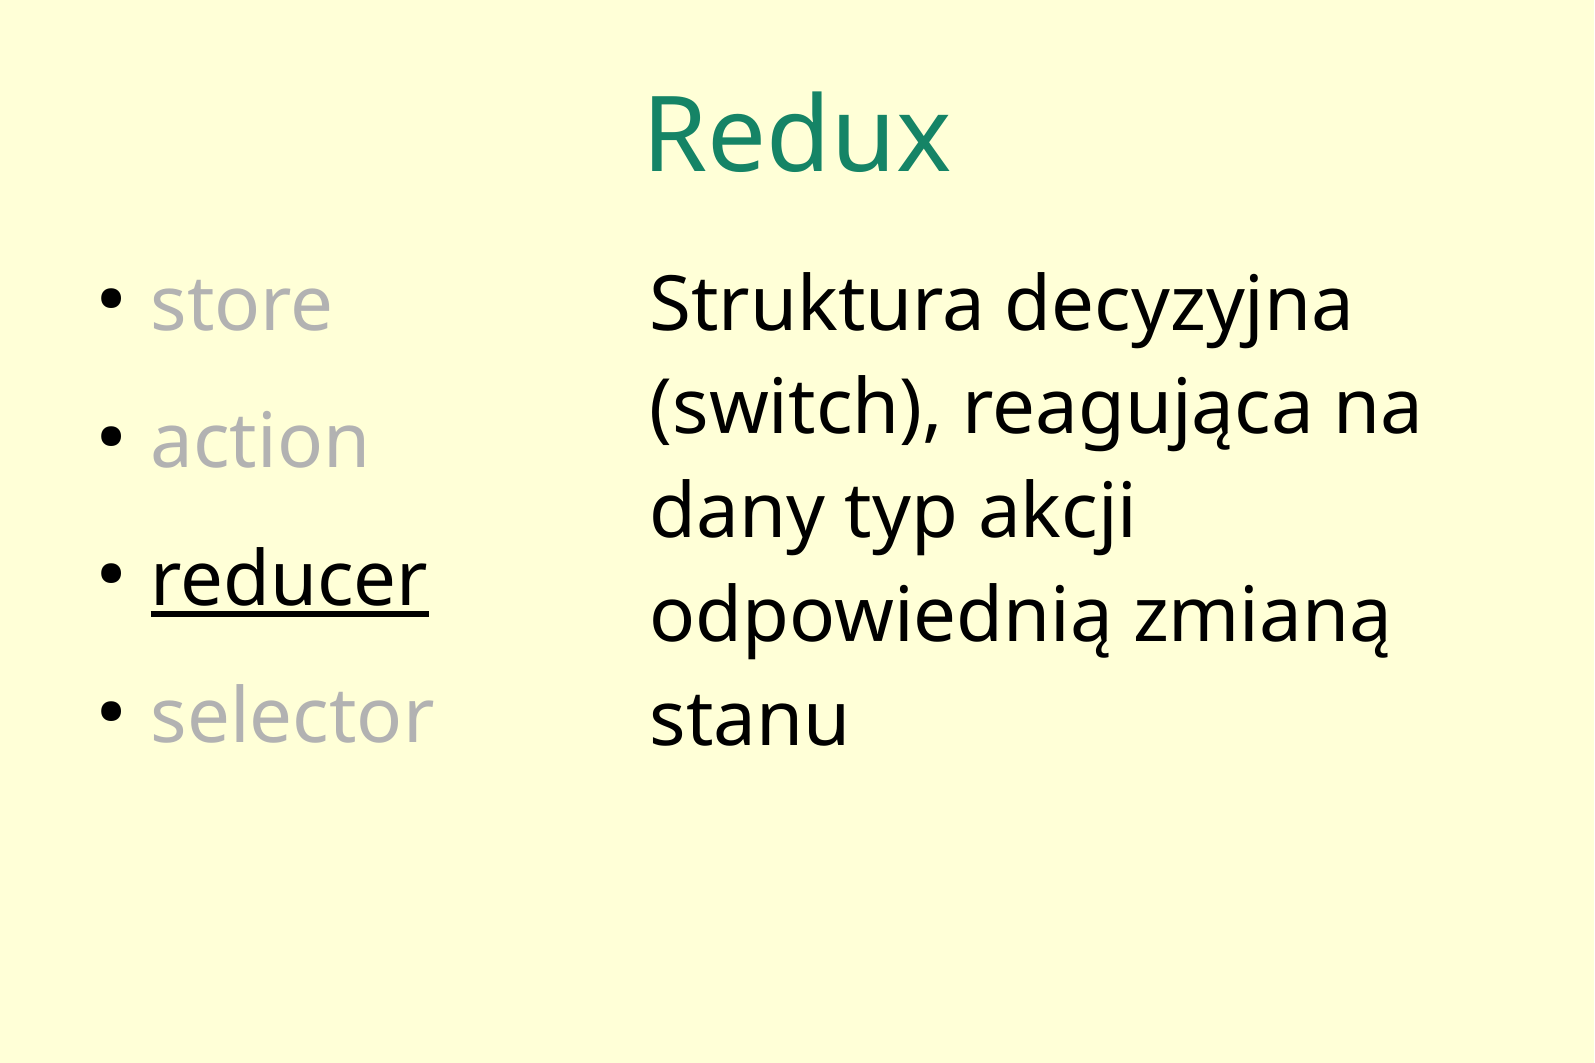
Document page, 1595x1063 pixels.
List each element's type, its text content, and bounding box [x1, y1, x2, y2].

list Struktura decyzyjna (switch), reagująca na dany typ akcji odpowiednią zmianą stanu [578, 248, 1516, 866]
list store action reducer selector [79, 248, 578, 866]
title Redux [79, 42, 1515, 220]
